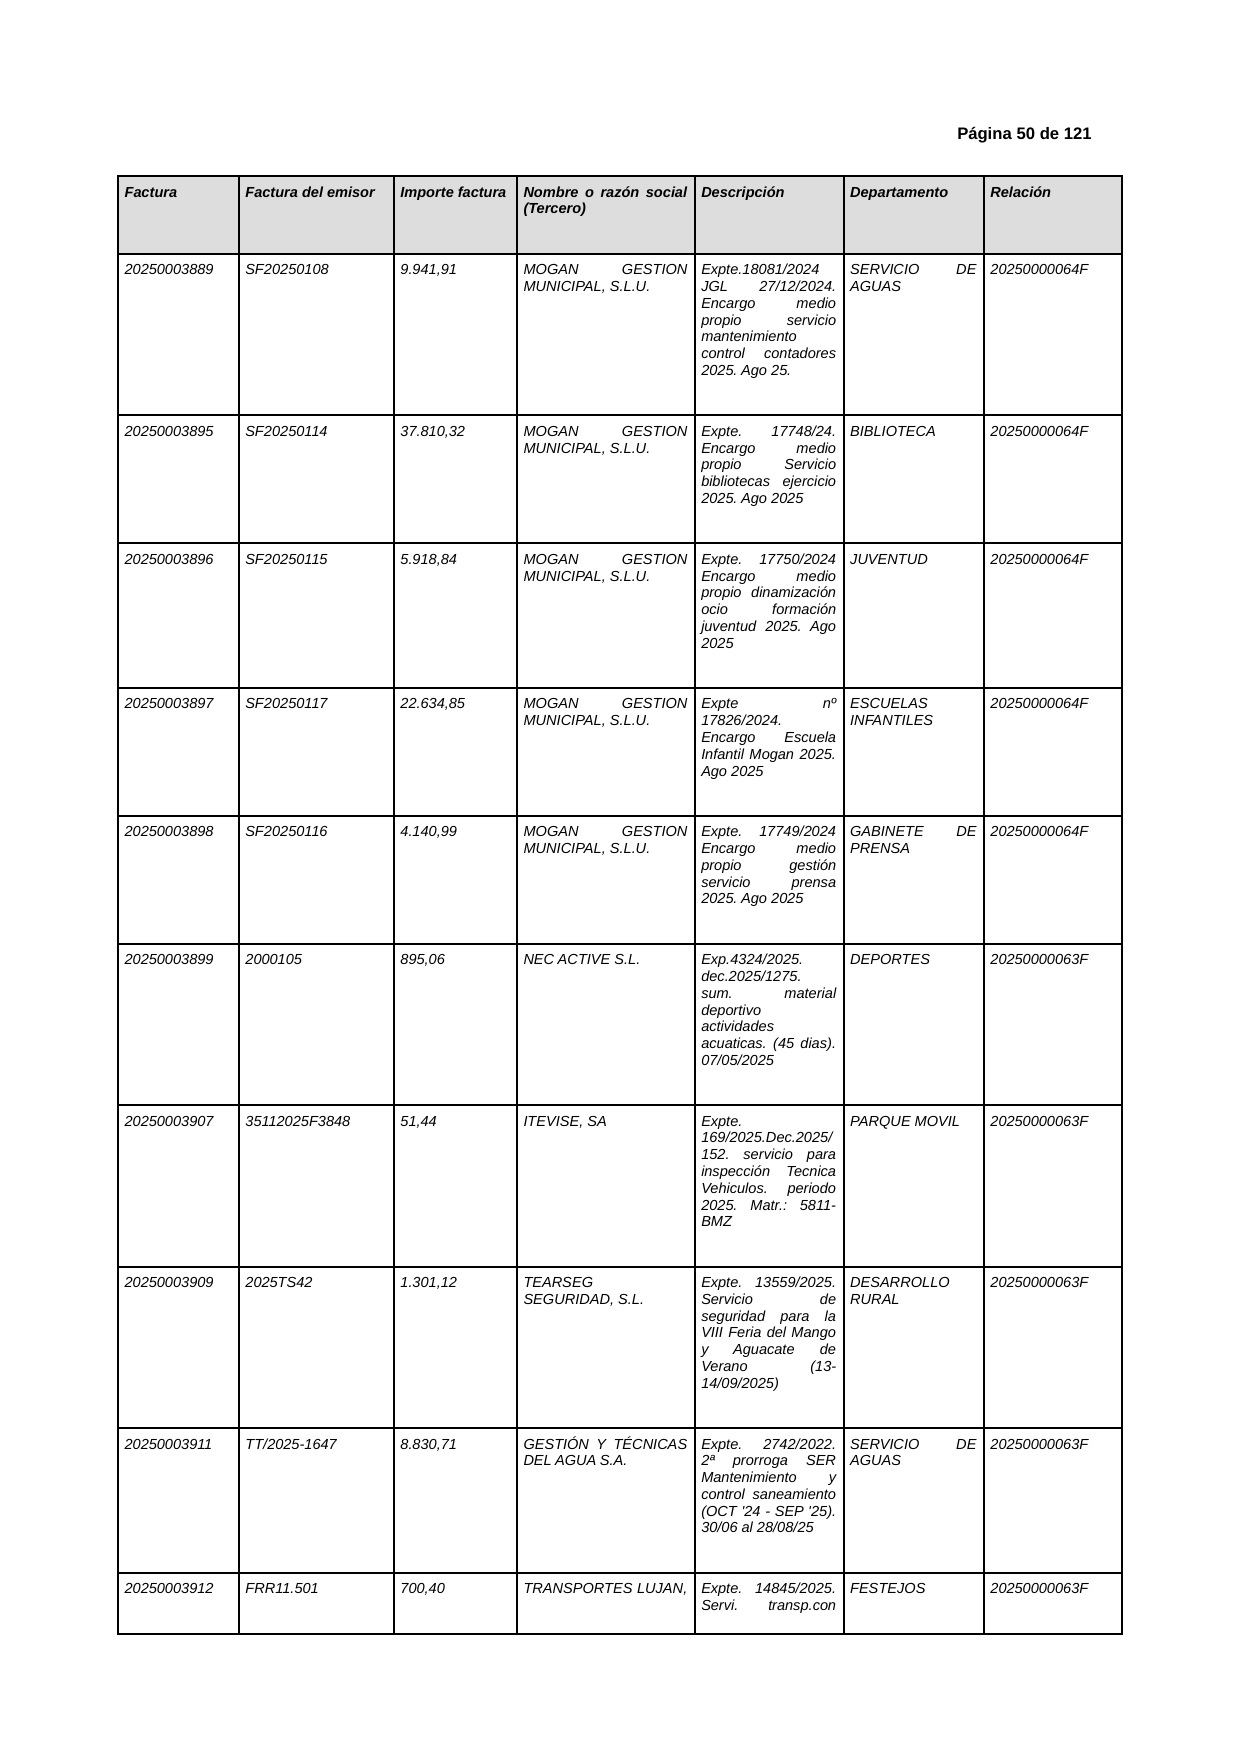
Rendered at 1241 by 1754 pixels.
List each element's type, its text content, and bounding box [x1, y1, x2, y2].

table_cell Expte. 14845/2025. Servi. transp.con [696, 1574, 843, 1632]
table_header Importe factura [395, 177, 516, 253]
table_cell Expte. 2742/2022. 2ª prorroga SER Mantenimiento y control saneamiento (OCT '24 - SEP '25). 30/06 al 28/08/25 [696, 1429, 843, 1572]
table_cell 5.918,84 [395, 544, 516, 687]
table_cell MOGAN GESTION MUNICIPAL, S.L.U. [518, 416, 694, 542]
table_cell 37.810,32 [395, 416, 516, 542]
table_cell SERVICIO DE AGUAS [845, 255, 983, 414]
table_cell MOGAN GESTION MUNICIPAL, S.L.U. [518, 817, 694, 943]
table_cell 20250000063F [985, 1429, 1121, 1572]
table_header Nombre o razón social (Tercero) [518, 177, 694, 253]
table_cell FRR11.501 [240, 1574, 393, 1632]
table_cell 8.830,71 [395, 1429, 516, 1572]
table_cell 20250003898 [119, 817, 238, 943]
table_cell MOGAN GESTION MUNICIPAL, S.L.U. [518, 689, 694, 815]
table_cell 20250000064F [985, 255, 1121, 414]
table_cell JUVENTUD [845, 544, 983, 687]
table_cell 700,40 [395, 1574, 516, 1632]
table_cell 20250003911 [119, 1429, 238, 1572]
table_cell 20250000064F [985, 544, 1121, 687]
table_cell 20250000064F [985, 416, 1121, 542]
table_cell 895,06 [395, 945, 516, 1104]
table_cell SF20250114 [240, 416, 393, 542]
table_cell 2000105 [240, 945, 393, 1104]
table_cell MOGAN GESTION MUNICIPAL, S.L.U. [518, 544, 694, 687]
table_cell ESCUELAS INFANTILES [845, 689, 983, 815]
table_cell PARQUE MOVIL [845, 1106, 983, 1266]
table_header Relación [985, 177, 1121, 253]
table_cell 20250003896 [119, 544, 238, 687]
table_cell 9.941,91 [395, 255, 516, 414]
table_cell 22.634,85 [395, 689, 516, 815]
table_cell 35112025F3848 [240, 1106, 393, 1266]
table_cell DEPORTES [845, 945, 983, 1104]
table_cell 20250003897 [119, 689, 238, 815]
table_cell Expte nº 17826/2024. Encargo Escuela Infantil Mogan 2025. Ago 2025 [696, 689, 843, 815]
table_cell SF20250108 [240, 255, 393, 414]
table_cell DESARROLLO RURAL [845, 1268, 983, 1427]
table_header Descripción [696, 177, 843, 253]
table_cell Expte. 17750/2024 Encargo medio propio dinamización ocio formación juventud 2025. Ago 2025 [696, 544, 843, 687]
table_cell TT/2025-1647 [240, 1429, 393, 1572]
table_cell BIBLIOTECA [845, 416, 983, 542]
table_cell TRANSPORTES LUJAN, [518, 1574, 694, 1632]
table_cell 20250000063F [985, 1268, 1121, 1427]
table_cell FESTEJOS [845, 1574, 983, 1632]
table_cell NEC ACTIVE S.L. [518, 945, 694, 1104]
table_cell 20250000064F [985, 817, 1121, 943]
table_cell 1.301,12 [395, 1268, 516, 1427]
table_cell 20250003912 [119, 1574, 238, 1632]
table_cell Expte.18081/2024 JGL 27/12/2024. Encargo medio propio servicio mantenimiento control contadores 2025. Ago 25. [696, 255, 843, 414]
table_cell SF20250117 [240, 689, 393, 815]
table_cell 20250003899 [119, 945, 238, 1104]
table_cell MOGAN GESTION MUNICIPAL, S.L.U. [518, 255, 694, 414]
table_cell 20250000063F [985, 945, 1121, 1104]
table_cell 4.140,99 [395, 817, 516, 943]
table_cell 20250003889 [119, 255, 238, 414]
table_cell GABINETE DE PRENSA [845, 817, 983, 943]
table_cell SERVICIO DE AGUAS [845, 1429, 983, 1572]
table_cell 2025TS42 [240, 1268, 393, 1427]
table_cell 20250003907 [119, 1106, 238, 1266]
table_cell GESTIÓN Y TÉCNICAS DEL AGUA S.A. [518, 1429, 694, 1572]
table_header Departamento [845, 177, 983, 253]
table_cell 20250003895 [119, 416, 238, 542]
table_cell Expte. 169/2025.Dec.2025/152. servicio para inspección Tecnica Vehiculos. periodo 2025. Matr.: 5811-BMZ [696, 1106, 843, 1266]
table_cell 51,44 [395, 1106, 516, 1266]
table_cell 20250000063F [985, 1574, 1121, 1632]
table_cell Expte. 17748/24. Encargo medio propio Servicio bibliotecas ejercicio 2025. Ago 2025 [696, 416, 843, 542]
table_cell ITEVISE, SA [518, 1106, 694, 1266]
table_cell 20250000064F [985, 689, 1121, 815]
table_cell SF20250115 [240, 544, 393, 687]
table_cell 20250003909 [119, 1268, 238, 1427]
table_cell 20250000063F [985, 1106, 1121, 1266]
table_header Factura [119, 177, 238, 253]
table_cell Expte. 17749/2024 Encargo medio propio gestión servicio prensa 2025. Ago 2025 [696, 817, 843, 943]
table_cell TEARSEG SEGURIDAD, S.L. [518, 1268, 694, 1427]
table_header Factura del emisor [240, 177, 393, 253]
table_cell SF20250116 [240, 817, 393, 943]
table_cell Exp.4324/2025. dec.2025/1275. sum. material deportivo actividades acuaticas. (45 dias). 07/05/2025 [696, 945, 843, 1104]
table_cell Expte. 13559/2025. Servicio de seguridad para la VIII Feria del Mango y Aguacate de Verano (13-14/09/2025) [696, 1268, 843, 1427]
